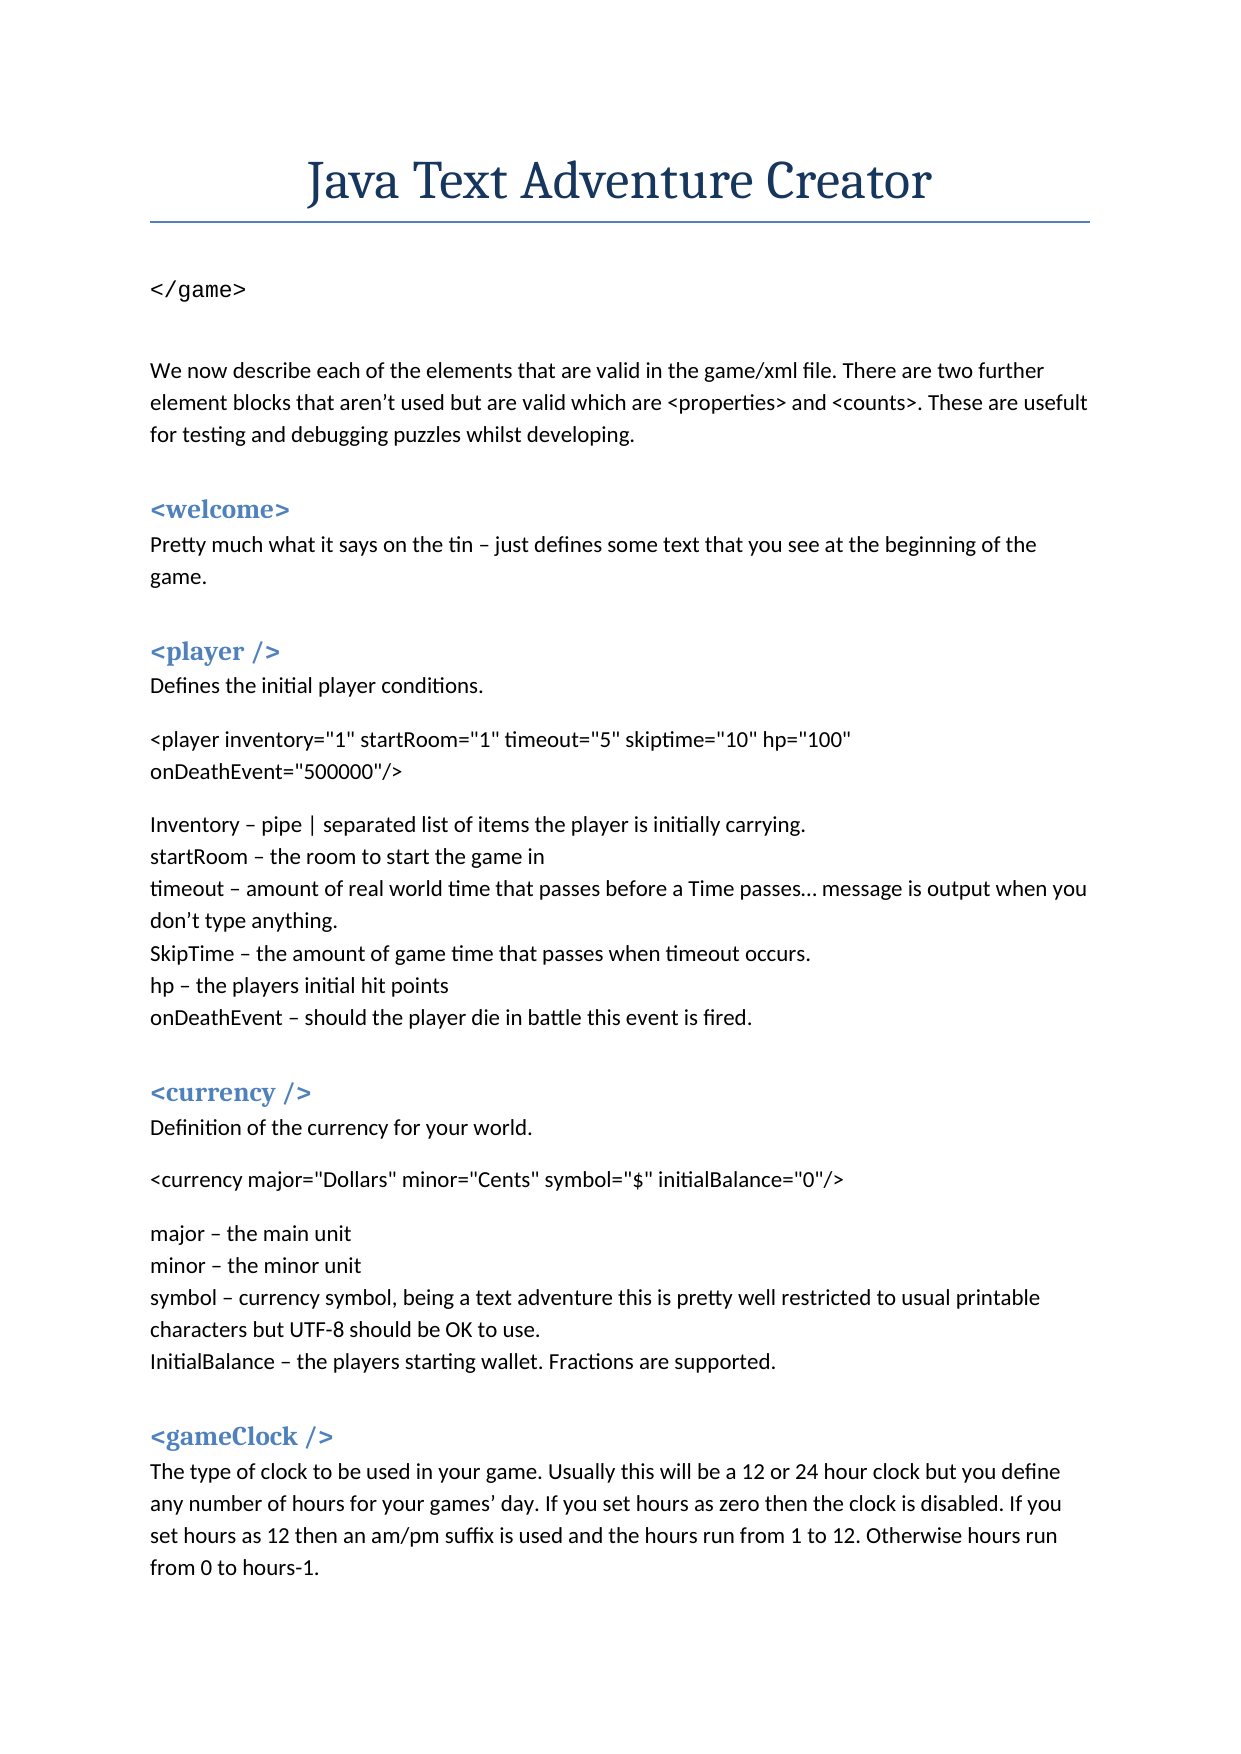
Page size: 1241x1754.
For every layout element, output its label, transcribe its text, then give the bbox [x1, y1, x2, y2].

text <currency major="Dollars" minor="Cents" symbol="$" initialBalance="0"/> [150, 1166, 1090, 1194]
text The type of clock to be used in your game. Usually this will be a 12 or 24 hour clock but you define any number of hours for your games’ day. If you set hours as zero then the clock is disabled. If you set hours as 12 then an am/pm suffix is used and the hours run from 1 to 12. Otherwise hours run from 0 to hours-1. [150, 1457, 1090, 1582]
text Defines the initial player conditions. [150, 672, 1090, 700]
subtitle <gameClock /> [150, 1421, 1090, 1452]
text Definition of the currency for your world. [150, 1113, 1090, 1141]
text We now describe each of the elements that are valid in the game/xml file. There are two further element blocks that aren’t used but are valid which are <properties> and <counts>. These are usefult for testing and debugging puzzles whilst developing. [150, 356, 1090, 448]
subtitle <welcome> [150, 494, 1090, 525]
text </game> [150, 278, 1090, 304]
subtitle <player /> [150, 636, 1090, 667]
text <player inventory="1" startRoom="1" timeout="5" skiptime="10" hp="100" onDeathEvent="500000"/> [150, 725, 1090, 785]
text Pretty much what it says on the tin – just defines some text that you see at the beginning of the game. [150, 530, 1090, 590]
text major – the main unit minor – the minor unit symbol – currency symbol, being a text adventure this is pretty well restricted to usual printable characters but UTF-8 should be OK to use. InitialBalance – the players starting wallet. Fractions are supported. [150, 1219, 1090, 1375]
text Inventory – pipe | separated list of items the player is initially carrying. startRoom – the room to start the game in timeout – amount of real world time that passes before a Time passes… message is output when you don’t type anything. SkipTime – the amount of game time that passes when timeout occurs. hp – the players initial hit points onDeathEvent – should the player die in battle this event is fired. [150, 810, 1090, 1031]
subtitle <currency /> [150, 1077, 1090, 1108]
